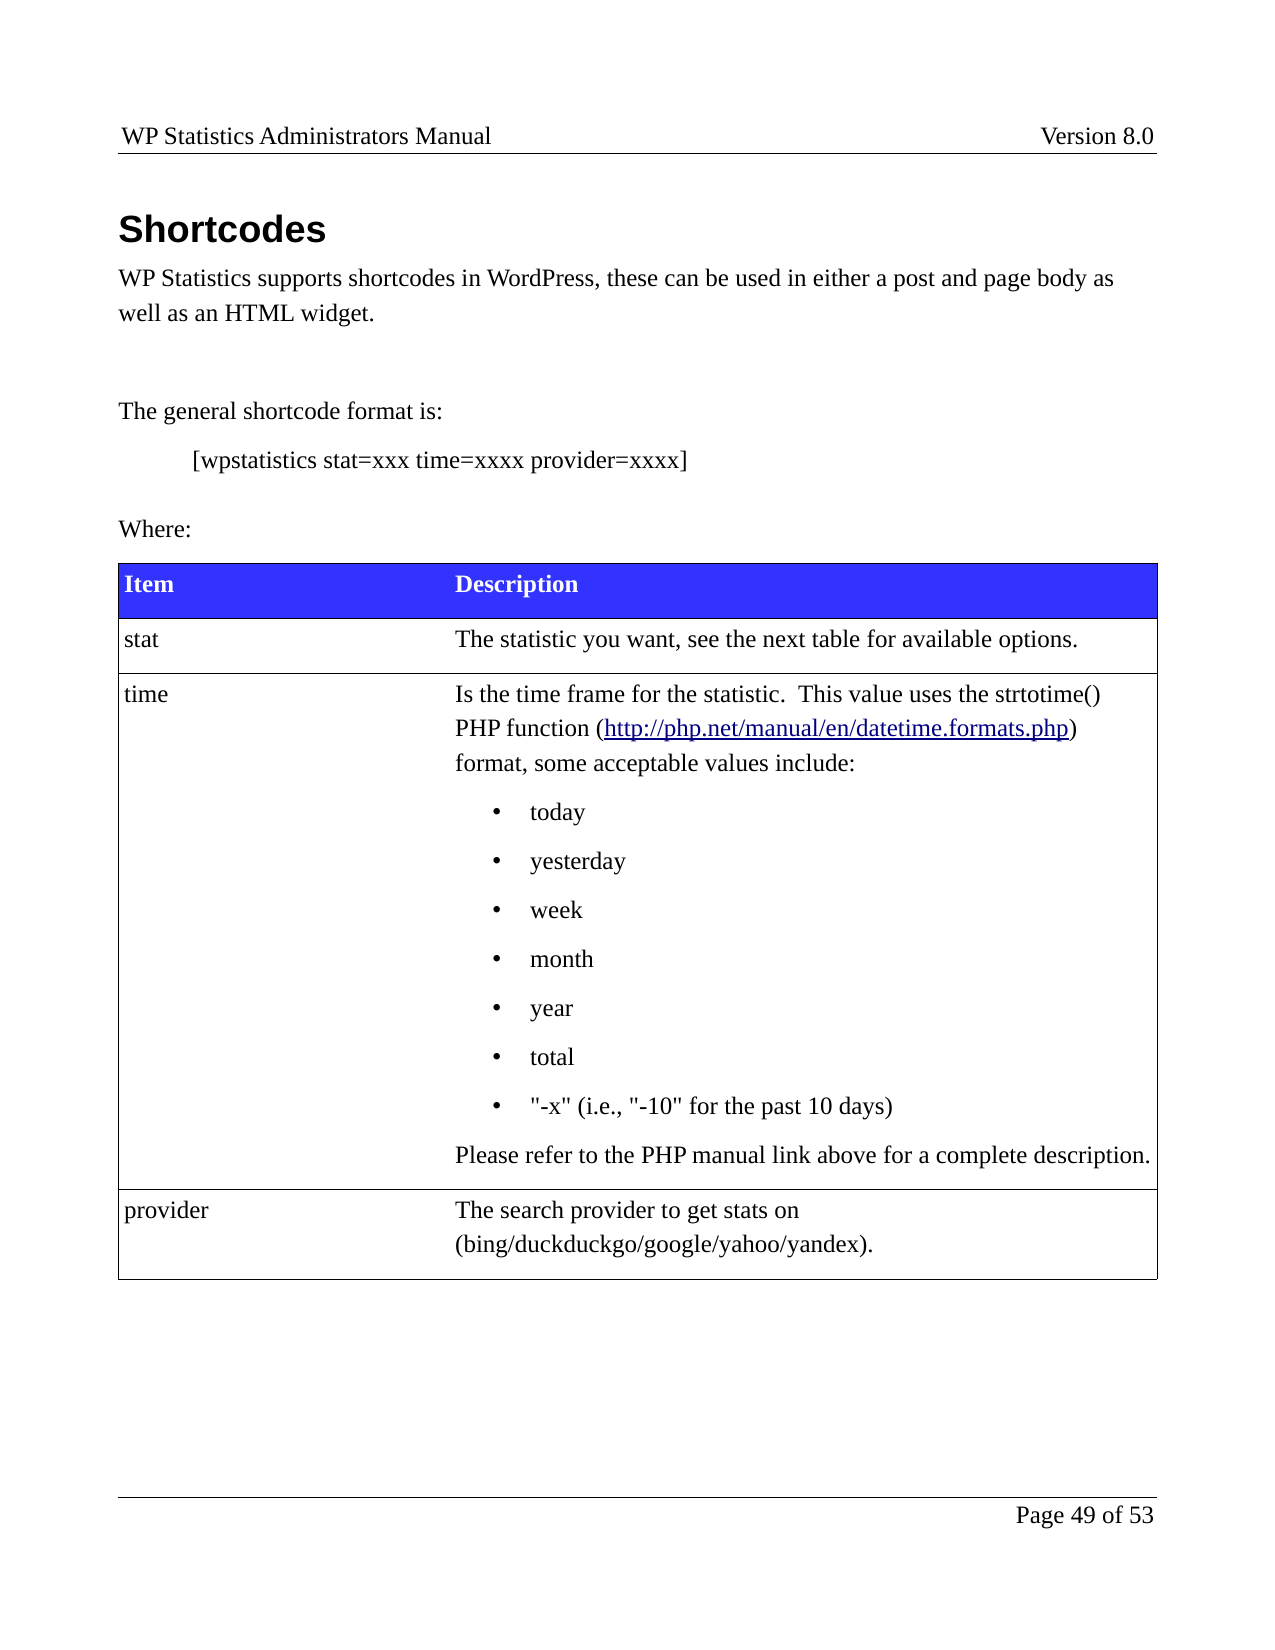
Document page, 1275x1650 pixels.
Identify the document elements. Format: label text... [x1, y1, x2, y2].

text The general shortcode format is: [118, 396, 1157, 425]
table_cell The statistic you want, see the next table for available options. [449, 619, 1157, 673]
table_header Description [449, 564, 1157, 618]
table_cell Is the time frame for the statistic. This value uses the strtotime() PHP function (http://php.net/manual/en/datetime.formats.php) format, some acceptable values include: today yesterday week month year total "-x" (i.e., "-10" for the past 10 days) Please refer to the PHP manual link above for a complete description. [449, 674, 1157, 1189]
text WP Statistics supports shortcodes in WordPress, these can be used in either a post and page body as well as an HTML widget. [118, 263, 1157, 327]
subtitle Shortcodes [118, 207, 1157, 251]
table_cell time [119, 674, 449, 1189]
table_header Item [119, 564, 449, 618]
table_cell provider [119, 1190, 449, 1279]
table_cell stat [119, 619, 449, 673]
table_cell The search provider to get stats on (bing/duckduckgo/google/yahoo/yandex). [449, 1190, 1157, 1279]
text [wpstatistics stat=xxx time=xxxx provider=xxxx] Where: [118, 445, 1157, 543]
